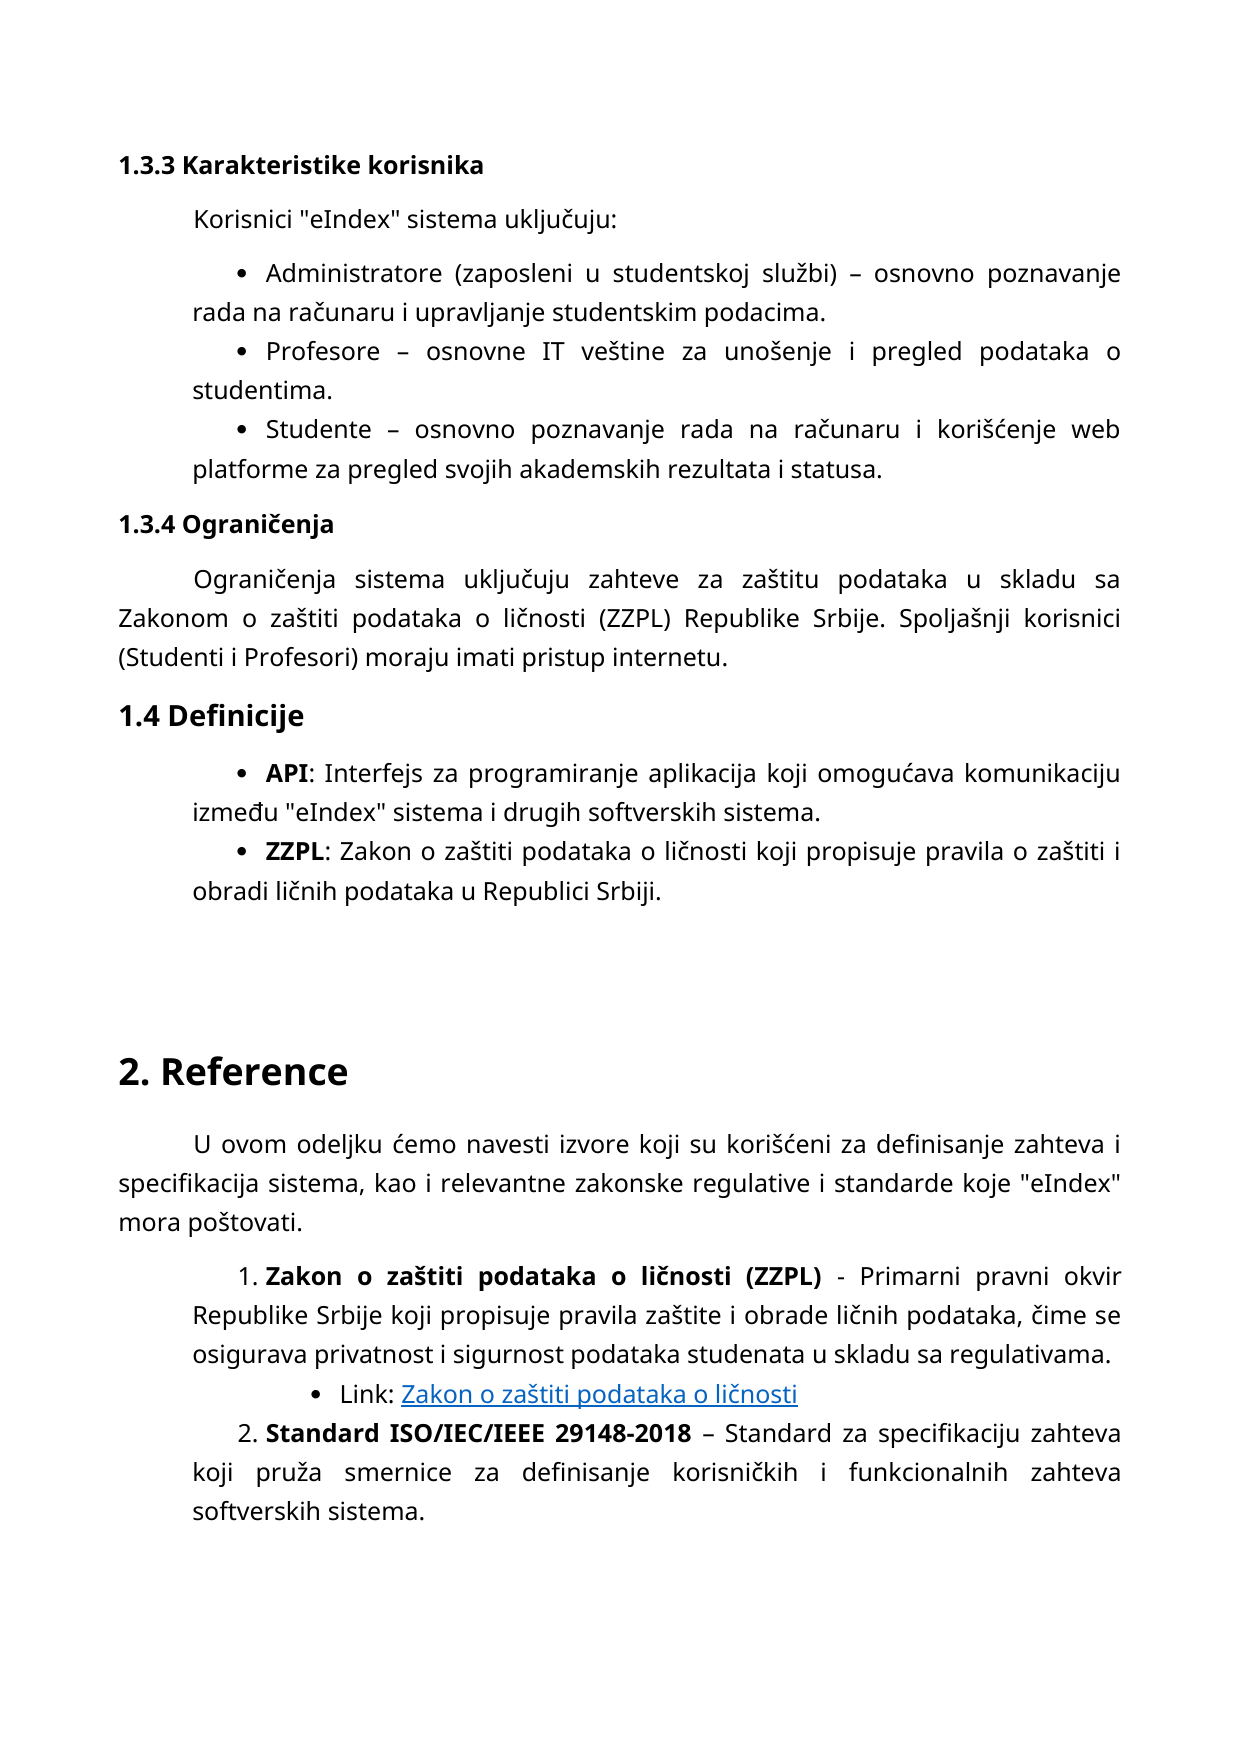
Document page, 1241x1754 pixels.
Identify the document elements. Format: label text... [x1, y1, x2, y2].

subtitle 1.3.3 Karakteristike korisnika [118, 148, 1122, 182]
subtitle 1.4 Definicije [118, 695, 1122, 735]
list Profesore – osnovne IT veštine za unošenje i pregled podataka o studentima. [192, 334, 1122, 407]
text U ovom odeljku ćemo navesti izvore koji su korišćeni za definisanje zahteva i specifikacija sistema, kao i relevantne zakonske regulative i standarde koje "eIndex" mora poštovati. [118, 1127, 1122, 1239]
subtitle 1.3.4 Ograničenja [118, 507, 1122, 541]
list Studente – osnovno poznavanje rada na računaru i korišćenje web platforme za pregled svojih akademskih rezultata i statusa. [192, 412, 1122, 485]
list Standard ISO/IEC/IEEE 29148-2018 – Standard za specifikaciju zahteva koji pruža smernice za definisanje korisničkih i funkcionalnih zahteva softverskih sistema. [192, 1415, 1122, 1528]
list API: Interfejs za programiranje aplikacija koji omogućava komunikaciju između "eIndex" sistema i drugih softverskih sistema. [192, 756, 1122, 829]
text Ograničenja sistema uključuju zahteve za zaštitu podataka u skladu sa Zakonom o zaštiti podataka o ličnosti (ZZPL) Republike Srbije. Spoljašnji korisnici (Studenti i Profesori) moraju imati pristup internetu. [118, 561, 1122, 674]
subtitle 2. Reference [118, 1046, 1122, 1097]
text Korisnici "eIndex" sistema uključuju: [118, 202, 1122, 236]
list Zakon o zaštiti podataka o ličnosti (ZZPL) - Primarni pravni okvir Republike Srbije koji propisuje pravila zaštite i obrade ličnih podataka, čime se osigurava privatnost i sigurnost podataka studenata u skladu sa regulativama. [192, 1259, 1122, 1371]
list Administratore (zaposleni u studentskoj službi) – osnovno poznavanje rada na računaru i upravljanje studentskim podacima. [192, 256, 1122, 329]
list ZZPL: Zakon o zaštiti podataka o ličnosti koji propisuje pravila o zaštiti i obradi ličnih podataka u Republici Srbiji. [192, 834, 1122, 907]
list Link: Zakon o zaštiti podataka o ličnosti [266, 1376, 1122, 1410]
